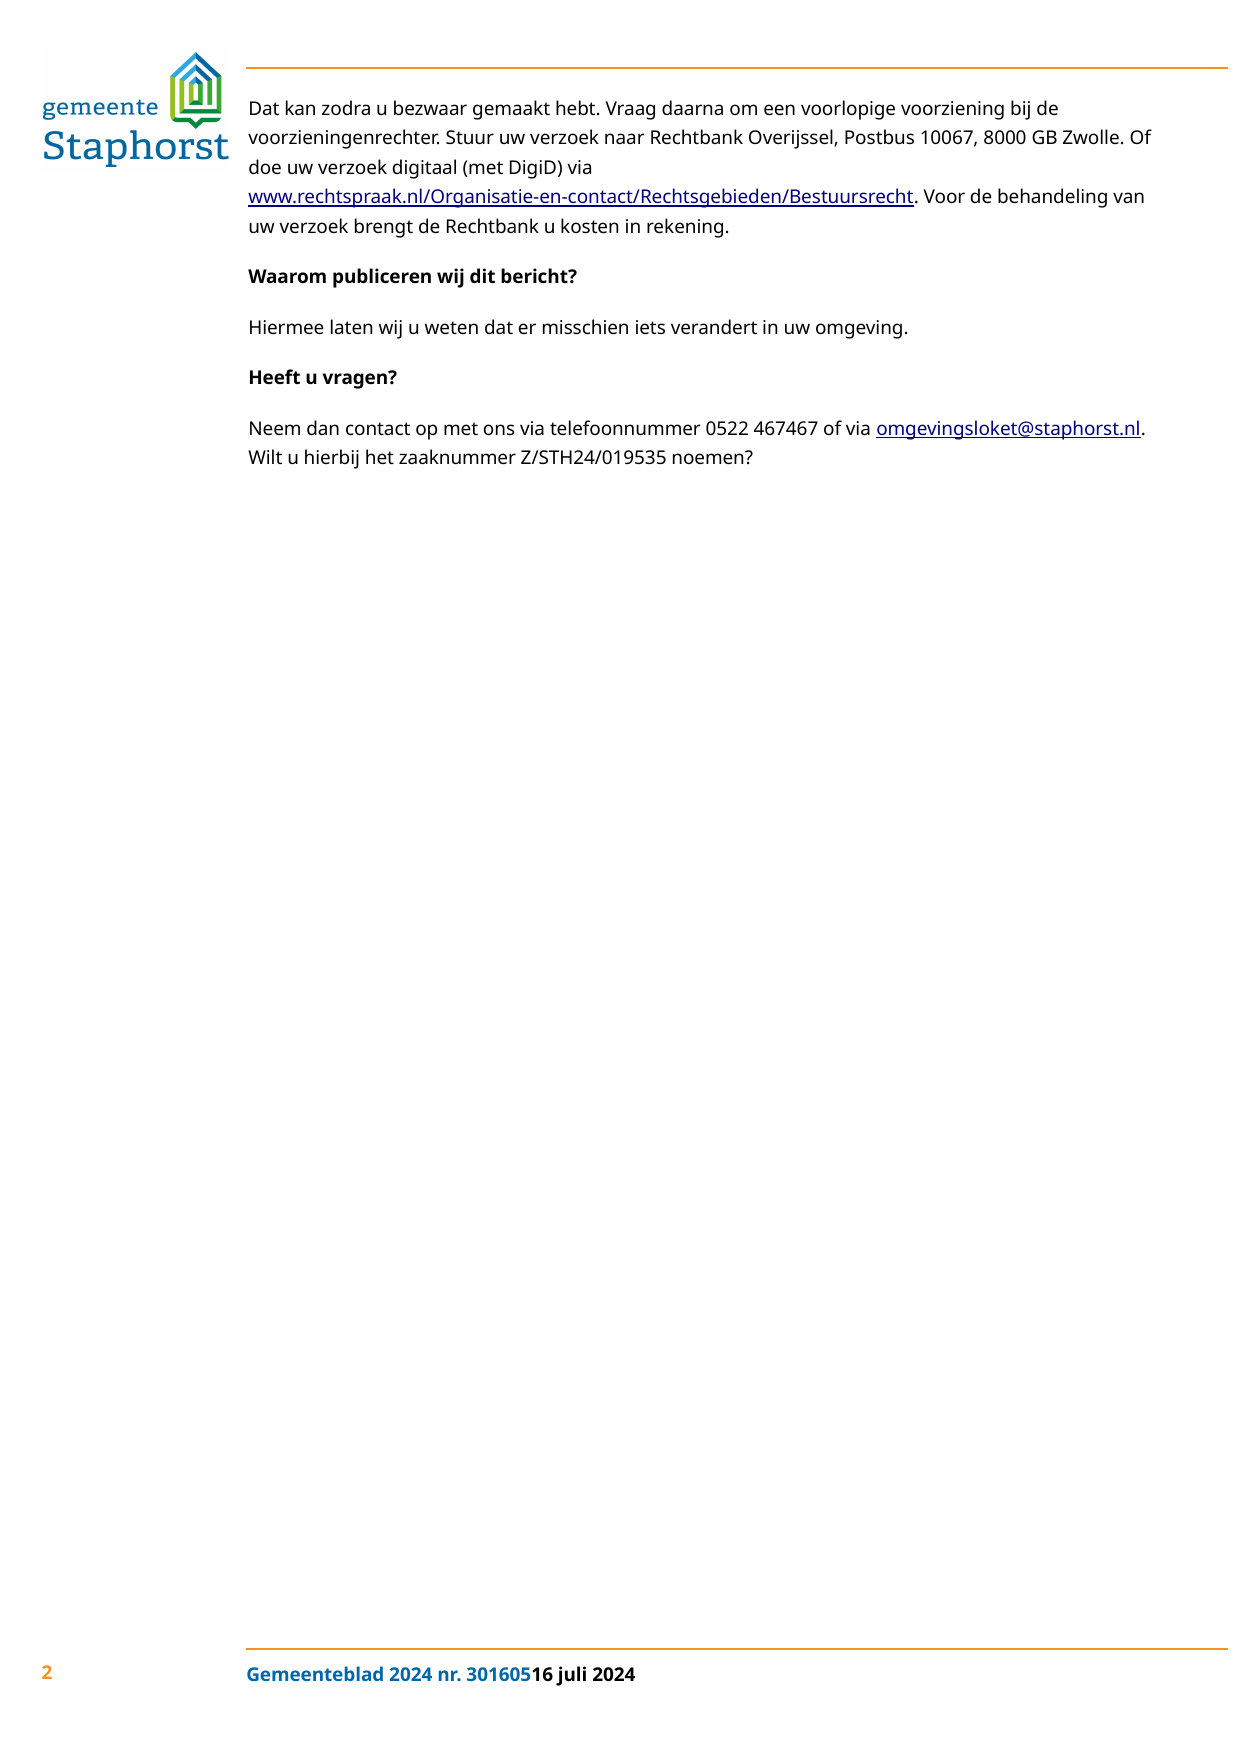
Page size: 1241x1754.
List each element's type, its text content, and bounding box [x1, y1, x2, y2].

picture [41, 47, 231, 172]
text Hiermee laten wij u weten dat er misschien iets verandert in uw omgeving. [248, 314, 1152, 340]
text Dat kan zodra u bezwaar gemaakt hebt. Vraag daarna om een voorlopige voorziening bij de voorzieningenrechter. Stuur uw verzoek naar Rechtbank Overijssel, Postbus 10067, 8000 GB Zwolle. Of doe uw verzoek digitaal (met DigiD) via www.rechtspraak.nl/Organisatie-en-contact/Rechtsgebieden/Bestuursrecht. Voor de behandeling van uw verzoek brengt de Rechtbank u kosten in rekening. [248, 95, 1152, 239]
text Heeft u vragen? [248, 364, 1152, 390]
text Neem dan contact op met ons via telefoonnummer 0522 467467 of via omgevingsloket@staphorst.nl. Wilt u hierbij het zaaknummer Z/STH24/019535 noemen? [248, 415, 1152, 470]
text Waarom publiceren wij dit bericht? [248, 263, 1152, 289]
